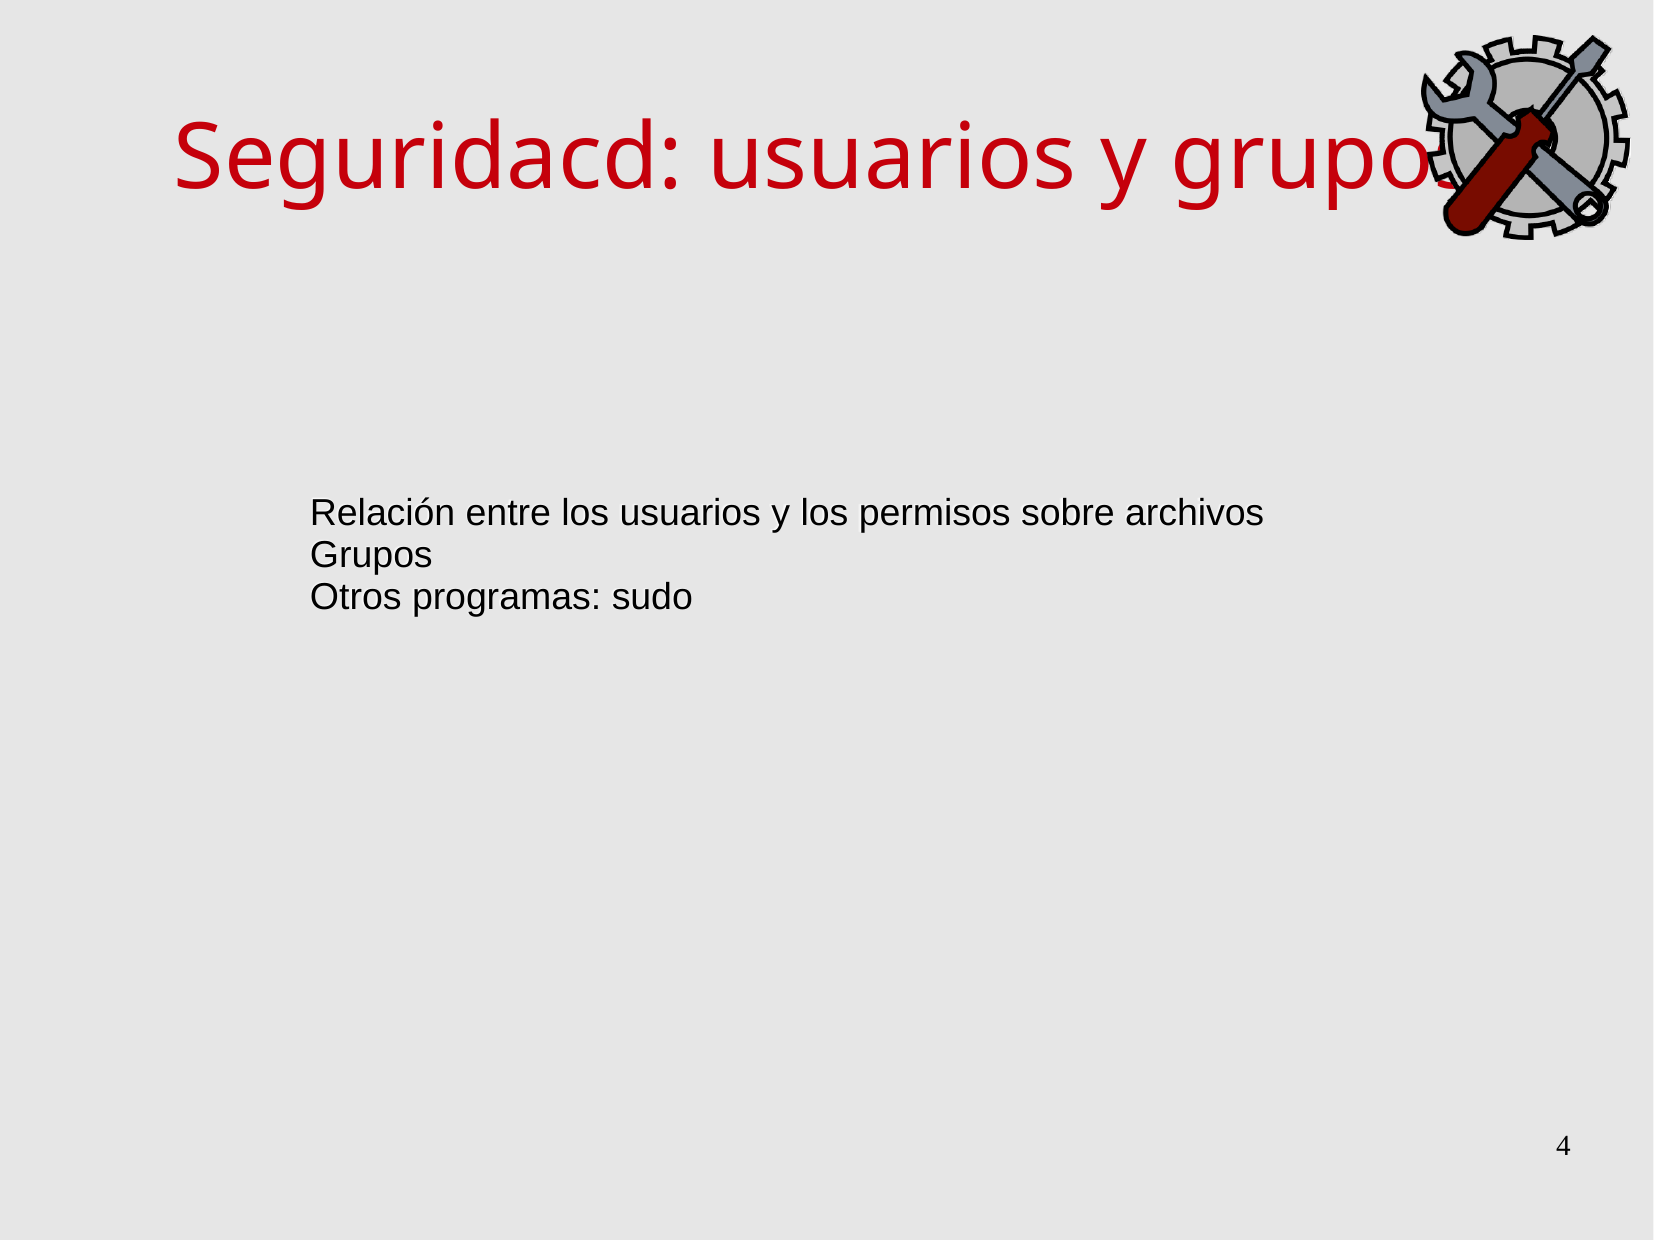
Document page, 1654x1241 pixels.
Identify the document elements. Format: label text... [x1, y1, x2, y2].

picture [1421, 35, 1630, 240]
title Seguridacd: usuarios y grupos [82, 49, 1571, 257]
text_box Relación entre los usuarios y los permisos sobre archivos Grupos Otros programas: sudo [295, 484, 1279, 626]
